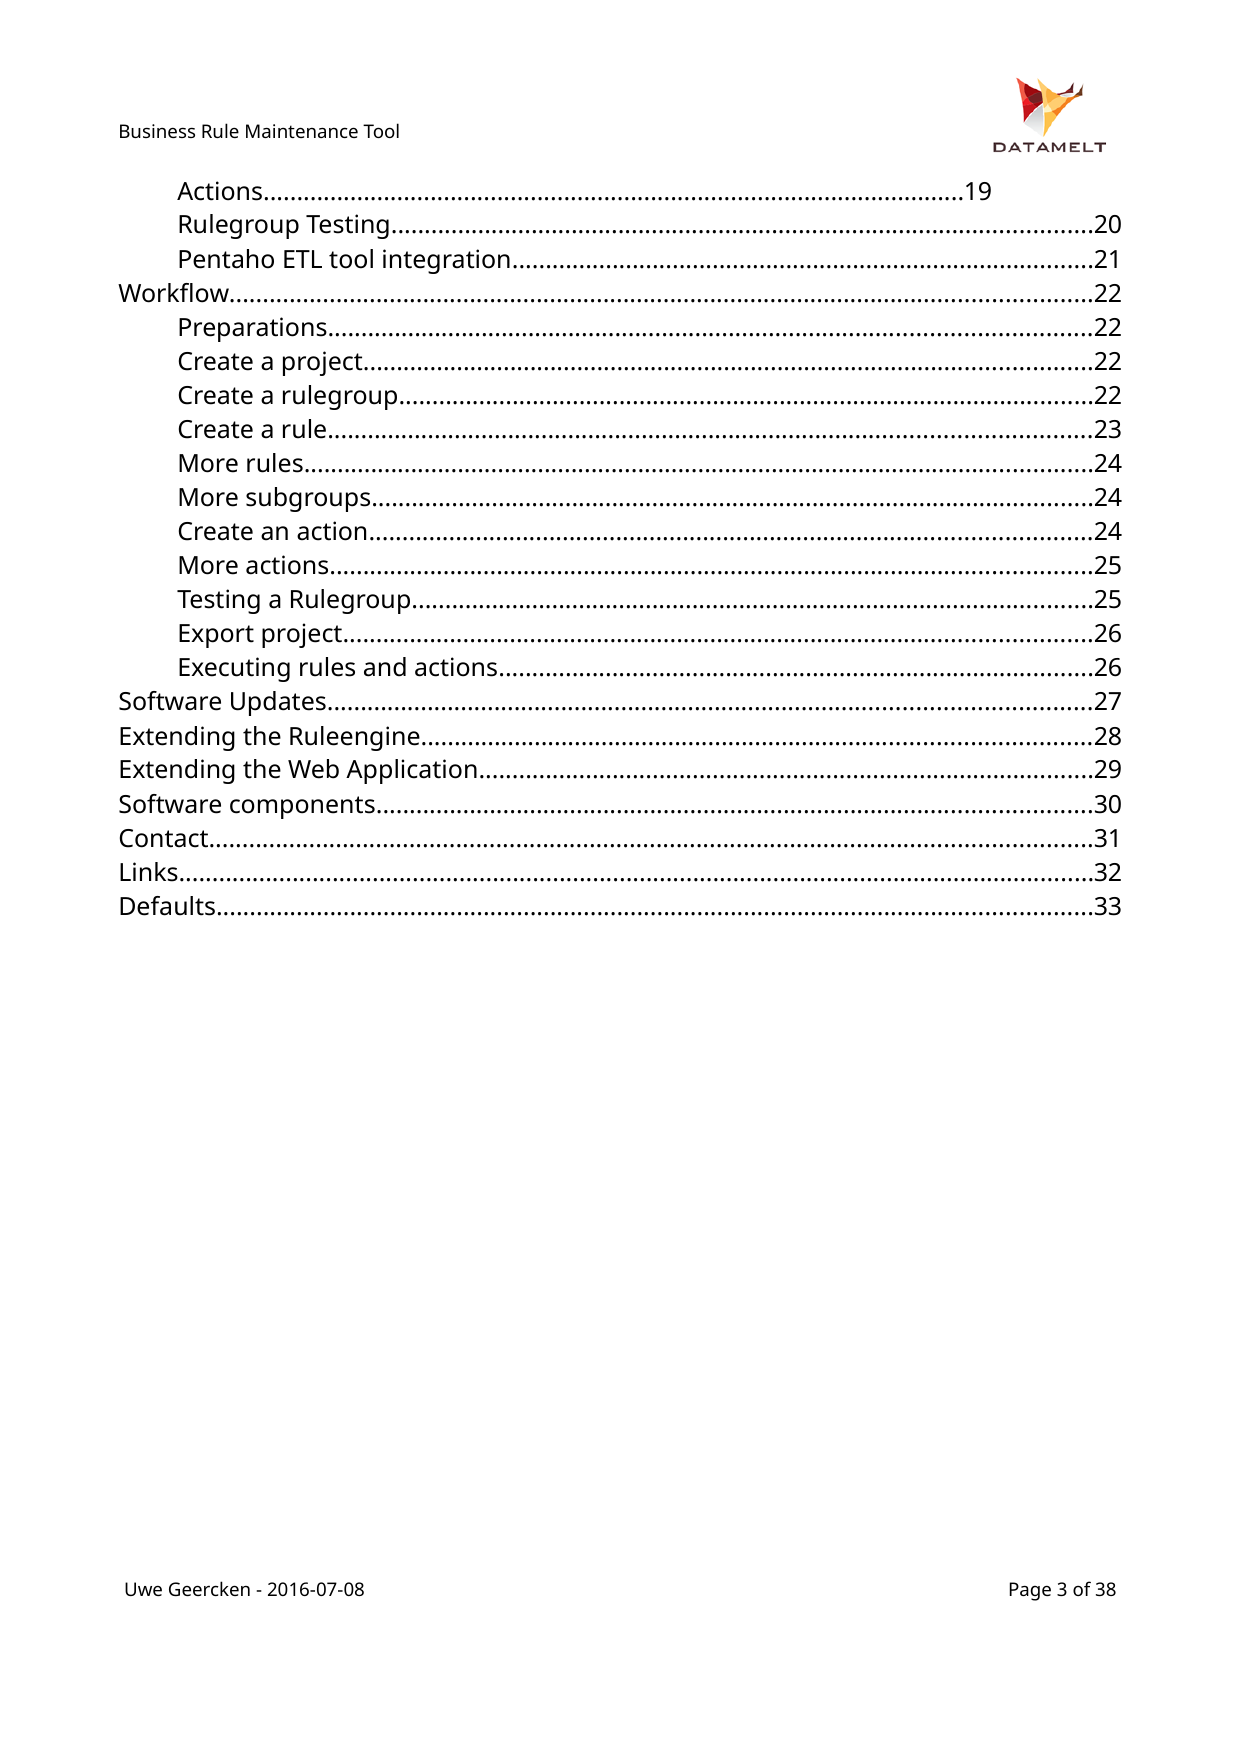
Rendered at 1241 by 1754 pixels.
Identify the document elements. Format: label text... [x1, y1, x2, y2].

text Workflow 22 [118, 275, 1122, 309]
text Pentaho ETL tool integration 21 [177, 241, 1122, 275]
text Software components 30 [118, 786, 1122, 820]
text Create a project 22 [177, 343, 1122, 377]
text Contact 31 [118, 820, 1122, 854]
text More rules 24 [177, 446, 1122, 480]
text Software Updates 27 [118, 684, 1122, 718]
text Create an action 24 [177, 514, 1122, 548]
text Testing a Rulegroup 25 [177, 582, 1122, 616]
text Extending the Ruleengine 28 [118, 718, 1122, 752]
text Preparations 22 [177, 309, 1122, 343]
picture [992, 69, 1107, 160]
text Links 32 [118, 854, 1122, 888]
text Defaults 33 [118, 888, 1122, 922]
text Executing rules and actions 26 [177, 650, 1122, 684]
text More actions 25 [177, 548, 1122, 582]
text Actions 19 [177, 173, 1122, 207]
text Extending the Web Application 29 [118, 752, 1122, 786]
text Rulegroup Testing 20 [177, 207, 1122, 241]
text More subgroups 24 [177, 480, 1122, 514]
text Create a rulegroup 22 [177, 377, 1122, 412]
text Create a rule 23 [177, 412, 1122, 446]
text Export project 26 [177, 616, 1122, 650]
